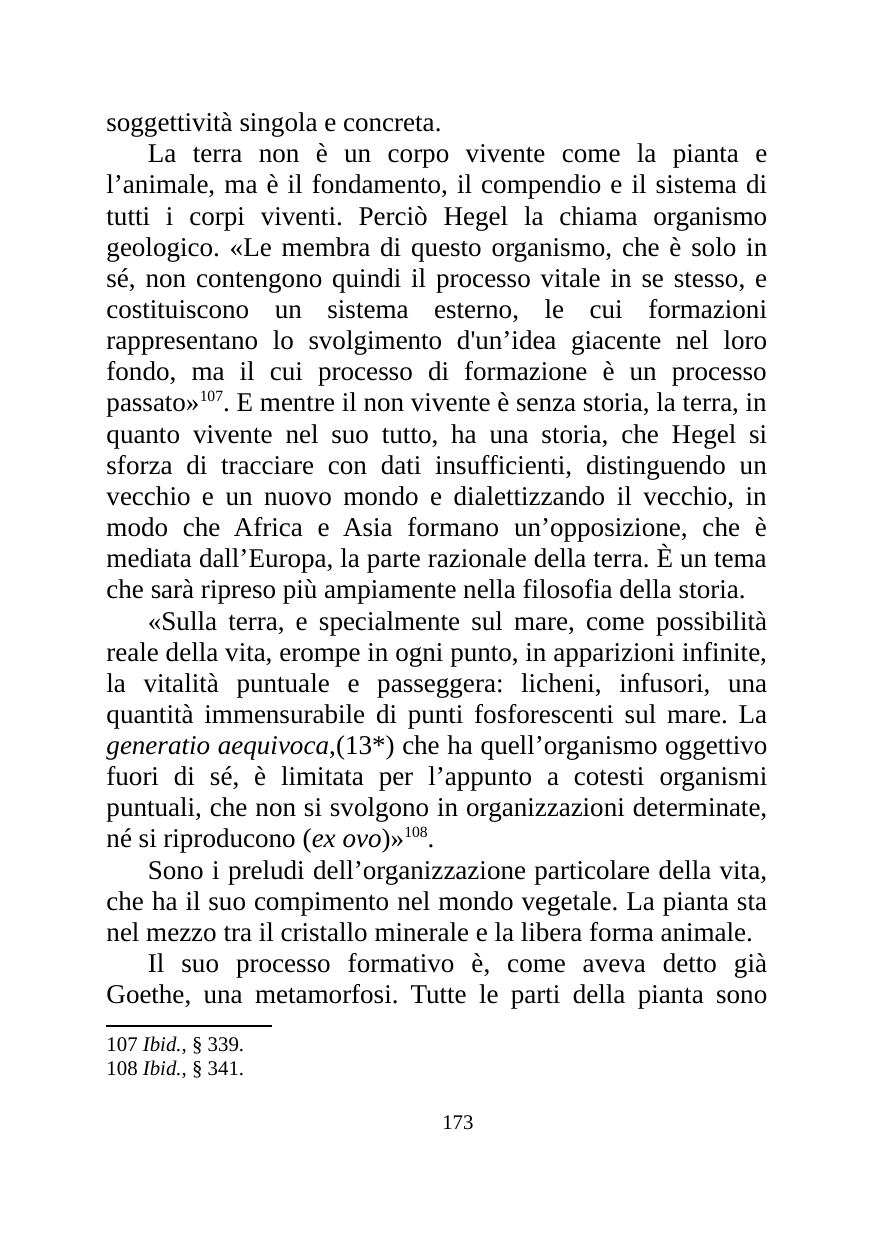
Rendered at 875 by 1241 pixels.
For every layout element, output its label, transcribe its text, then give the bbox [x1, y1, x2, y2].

text Sono i preludi dell’organizzazione particolare della vita, che ha il suo compimento nel mondo vegetale. La pianta sta nel mezzo tra il cristallo minerale e la libera forma animale. [106, 854, 768, 947]
text «Sulla terra, e specialmente sul mare, come possibilità reale della vita, erompe in ogni punto, in apparizioni infinite, la vitalità puntuale e passeggera: licheni, infusori, una quantità immensurabile di punti fosforescenti sul mare. La generatio aequivoca,(13*) che ha quell’organismo oggettivo fuori di sé, è limitata per l’appunto a cotesti organismi puntuali, che non si svolgono in organizzazioni determinate, né si riproducono (ex ovo)». [106, 604, 768, 854]
text Ibid., § 341. [106, 1056, 768, 1080]
text Ibid., § 339. [106, 1032, 768, 1056]
text Il suo processo formativo è, come aveva detto già Goethe, una metamorfosi. Tutte le parti della pianta sono [106, 947, 768, 1009]
text soggettività singola e concreta. [106, 106, 768, 137]
text La terra non è un corpo vivente come la pianta e l’animale, ma è il fondamento, il compendio e il sistema di tutti i corpi viventi. Perciò Hegel la chiama organismo geologico. «Le membra di questo organismo, che è solo in sé, non contengono quindi il processo vitale in se stesso, e costituiscono un sistema esterno, le cui formazioni rappresentano lo svolgimento d'un’idea giacente nel loro fondo, ma il cui processo di formazione è un processo passato». E mentre il non vivente è senza storia, la terra, in quanto vivente nel suo tutto, ha una storia, che Hegel si sforza di tracciare con dati insufficienti, distinguendo un vecchio e un nuovo mondo e dialettizzando il vecchio, in modo che Africa e Asia formano un’opposizione, che è mediata dall’Europa, la parte razionale della terra. È un tema che sarà ripreso più ampiamente nella filosofia della storia. [106, 137, 768, 604]
